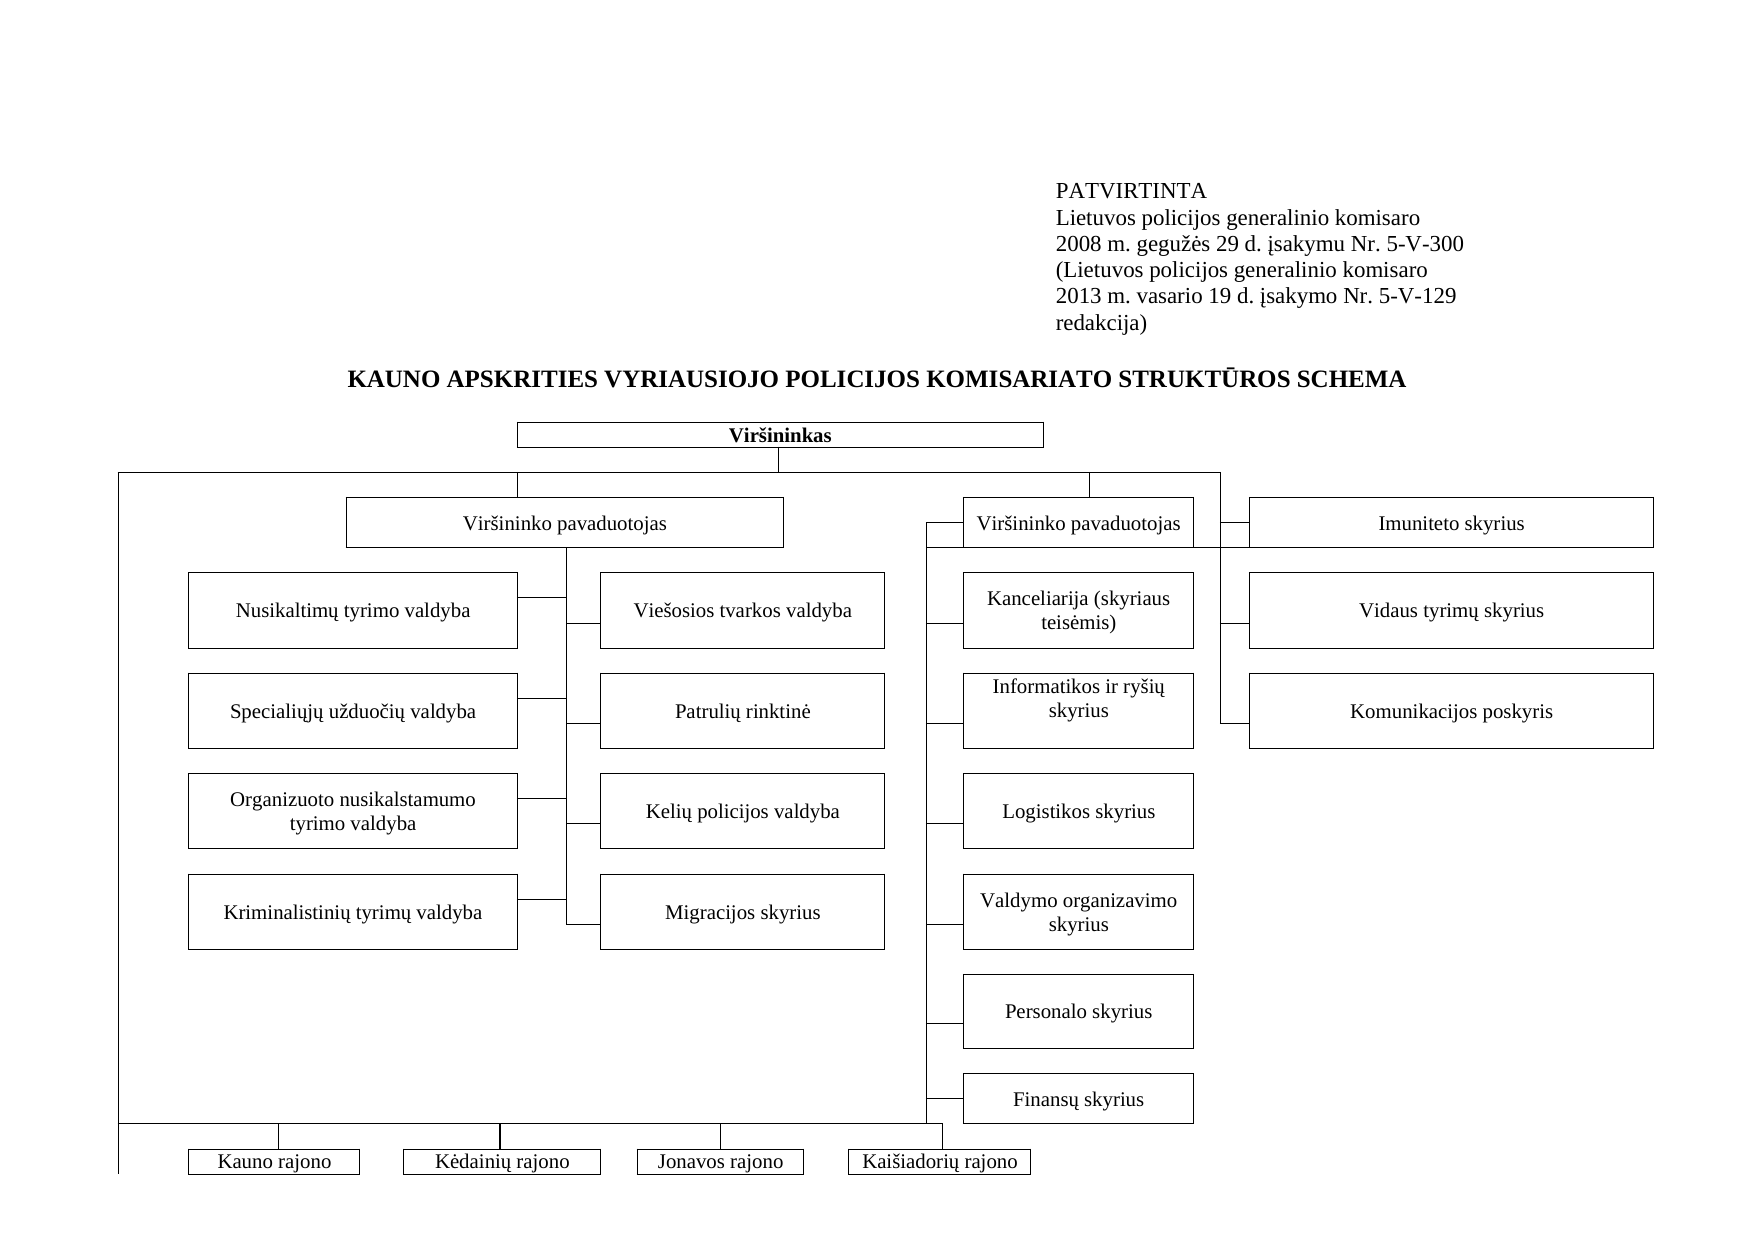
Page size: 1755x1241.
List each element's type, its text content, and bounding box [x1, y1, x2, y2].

table_cell [1194, 497, 1220, 522]
table_cell [1194, 773, 1220, 823]
table_cell [567, 673, 600, 723]
table_cell [1220, 999, 1249, 1048]
table_cell Logistikos skyrius [964, 774, 1193, 848]
table_cell [601, 1048, 884, 1073]
table_cell [517, 448, 778, 472]
table_cell [518, 699, 566, 723]
text (Lietuvos policijos generalinio komisaro [1056, 256, 1636, 283]
table_cell [1194, 974, 1220, 999]
table_cell [567, 824, 600, 848]
table_cell [927, 1048, 963, 1073]
table_cell [1194, 648, 1220, 673]
table_cell [885, 497, 963, 522]
table_cell [721, 1124, 942, 1148]
table_cell [119, 874, 149, 949]
table_cell [1068, 1149, 1249, 1173]
table_cell [119, 1149, 149, 1173]
table_cell [150, 623, 188, 647]
text redakcija) [1056, 309, 1636, 335]
table_cell [518, 874, 566, 898]
table_cell [119, 673, 149, 748]
table_cell [601, 950, 884, 974]
table_cell [1249, 548, 1653, 572]
table_cell [119, 848, 149, 873]
table_cell [119, 497, 149, 547]
table_cell [927, 1024, 963, 1048]
table_cell [517, 974, 567, 999]
table_cell [346, 473, 517, 497]
table_cell Imuniteto skyrius [1250, 498, 1653, 547]
table_cell [963, 1049, 1194, 1073]
table_cell [927, 648, 963, 673]
table_cell [150, 572, 188, 622]
table_cell [601, 974, 884, 1048]
table_cell [885, 1048, 926, 1073]
table_cell Kanceliarija (skyriaus teisėmis) [964, 573, 1193, 647]
table_cell [1194, 1048, 1220, 1073]
table_cell [1220, 848, 1249, 873]
table_cell [927, 949, 963, 974]
table_cell [189, 497, 346, 547]
table_cell [885, 1073, 926, 1123]
table_cell [119, 773, 149, 848]
table_cell [150, 823, 188, 848]
table_header Viršininkas [518, 423, 1043, 447]
table_cell [885, 648, 926, 673]
table_cell [601, 649, 884, 673]
table_cell [189, 547, 517, 572]
table_cell [1249, 949, 1653, 974]
table_cell [119, 1048, 149, 1123]
table_cell [189, 849, 517, 873]
table_cell [150, 949, 189, 974]
table_cell [779, 473, 1089, 497]
table_cell [567, 572, 600, 622]
table_cell [150, 748, 189, 773]
table_cell [1194, 874, 1220, 924]
table_cell Viršininko pavaduotojas [347, 498, 783, 547]
table_cell [885, 874, 926, 924]
table_cell [885, 547, 926, 572]
table_cell [927, 748, 963, 773]
table_cell [517, 999, 562, 1048]
table_cell [1221, 523, 1249, 547]
table_cell Personalo skyrius [964, 975, 1193, 1048]
table_cell [1194, 999, 1220, 1048]
table_cell [1249, 1048, 1653, 1123]
table_cell [150, 1048, 189, 1123]
table_cell Kriminalistinių tyrimų valdyba [189, 875, 517, 949]
table_cell [1194, 623, 1220, 647]
table_cell [1285, 1149, 1430, 1173]
table_cell [1194, 548, 1220, 572]
table_cell Specialiųjų užduočių valdyba [189, 674, 517, 748]
table_cell [150, 547, 189, 572]
table_cell [1220, 1048, 1249, 1073]
table_cell [1220, 949, 1249, 974]
text PATVIRTINTA [1056, 177, 1636, 203]
table_cell [567, 748, 601, 773]
table_cell [119, 572, 149, 647]
table_cell [1535, 1123, 1653, 1148]
table_cell [567, 874, 600, 924]
table_cell [963, 749, 1194, 773]
table_cell [601, 547, 884, 572]
text 2013 m. vasario 19 d. įsakymo Nr. 5-V-129 [1056, 283, 1636, 309]
table_cell [518, 900, 566, 924]
table_cell [885, 723, 926, 748]
table_cell [567, 974, 601, 999]
table_cell [885, 949, 926, 974]
table_cell [189, 1124, 278, 1148]
table_cell [1194, 949, 1220, 974]
table_cell [518, 623, 566, 647]
table_cell [518, 924, 567, 949]
table_cell [150, 673, 188, 723]
table_cell [927, 1099, 963, 1123]
table_cell [927, 925, 963, 949]
table_cell [1220, 924, 1249, 949]
table_cell [885, 974, 926, 1048]
table_cell [601, 1149, 637, 1173]
table_cell [963, 849, 1194, 873]
table_cell [119, 949, 149, 974]
table_cell [927, 1073, 963, 1098]
table_cell [1221, 472, 1430, 497]
table_cell [1220, 823, 1249, 848]
table_cell [885, 748, 926, 773]
table_cell Vidaus tyrimų skyrius [1250, 573, 1653, 647]
table_cell [1220, 724, 1249, 748]
table_cell [1220, 773, 1249, 823]
table_cell Jonavos rajono [638, 1150, 803, 1173]
table_cell [885, 522, 926, 547]
table_cell [804, 1149, 848, 1173]
table_cell [567, 925, 600, 949]
table_cell [1194, 848, 1220, 873]
table_cell [1356, 1123, 1535, 1148]
table_cell Finansų skyrius [964, 1074, 1193, 1123]
table_cell [885, 924, 926, 949]
table_cell [279, 1124, 499, 1148]
table_cell [518, 773, 566, 798]
table_cell [1220, 1073, 1249, 1098]
table_cell [517, 748, 566, 773]
table_cell [518, 823, 566, 848]
table_cell [119, 1124, 149, 1148]
table_cell [1220, 748, 1249, 773]
table_cell [517, 949, 567, 974]
table_cell [1430, 1149, 1455, 1173]
table_cell Informatikos ir ryšių skyrius [964, 674, 1193, 748]
table_cell [601, 749, 884, 773]
table_cell [150, 723, 188, 748]
table_cell [1249, 974, 1653, 1048]
table_cell Kelių policijos valdyba [601, 774, 884, 848]
table_cell [567, 648, 601, 673]
table_cell [1194, 1098, 1220, 1123]
table_cell [963, 950, 1194, 974]
table_cell [927, 773, 963, 823]
table_cell [567, 724, 600, 748]
table_cell [927, 874, 963, 924]
table_cell [518, 723, 566, 748]
table_cell [562, 1048, 601, 1073]
table_cell [150, 848, 189, 873]
text Lietuvos policijos generalinio komisaro [1056, 203, 1636, 230]
table_cell [1220, 1098, 1249, 1123]
table_cell [1031, 1149, 1068, 1173]
table_cell [1249, 649, 1653, 673]
table_cell [562, 1073, 601, 1123]
table_cell [1221, 648, 1249, 673]
table_cell [189, 950, 517, 974]
table_cell [1194, 748, 1220, 773]
table_cell [150, 522, 189, 547]
table_cell [1249, 773, 1653, 848]
table_cell [517, 648, 566, 673]
table_cell [927, 848, 963, 873]
table_cell [1194, 673, 1220, 723]
table_cell [927, 523, 963, 547]
table_cell [1194, 723, 1220, 748]
table_cell [927, 572, 963, 622]
table_cell Kaišiadorių rajono [849, 1150, 1030, 1173]
table_cell Patrulių rinktinė [601, 674, 884, 748]
table_cell [1221, 497, 1249, 522]
table_cell [567, 548, 601, 572]
table_cell [189, 749, 517, 773]
table_cell [1221, 624, 1249, 647]
table_cell [927, 548, 963, 572]
table_cell [1194, 823, 1220, 848]
table_cell [518, 799, 566, 823]
table_cell [150, 924, 188, 949]
table_cell [360, 1149, 403, 1173]
table_cell [1221, 673, 1249, 723]
table_cell [119, 547, 149, 572]
table_cell [517, 1048, 562, 1073]
table_cell [927, 824, 963, 848]
table_cell [1194, 924, 1220, 949]
text KAUNO APSKRITIES VYRIAUSIOJO POLICIJOS KOMISARIATO STRUKTŪROS SCHEMA [118, 364, 1636, 393]
table_cell [601, 849, 884, 873]
table_cell [1249, 1149, 1284, 1173]
table_cell [1194, 572, 1220, 622]
table_cell [518, 598, 566, 622]
table_cell [150, 874, 188, 924]
table_cell Viršininko pavaduotojas [964, 498, 1193, 547]
table_cell [885, 823, 926, 848]
table_cell [927, 673, 963, 723]
table_cell Viešosios tvarkos valdyba [601, 573, 884, 647]
table_cell [1194, 522, 1220, 547]
table_cell [1090, 473, 1220, 497]
table_cell [150, 497, 189, 522]
table_cell Kėdainių rajono [404, 1150, 600, 1173]
table_cell [1220, 874, 1249, 924]
table_cell Valdymo organizavimo skyrius [964, 875, 1193, 949]
table_cell [119, 648, 149, 673]
table_cell [1221, 572, 1249, 622]
table_cell [517, 848, 566, 873]
table_cell [943, 1123, 1158, 1148]
table_cell [562, 999, 601, 1048]
table_cell [784, 497, 884, 547]
table_cell [1220, 974, 1249, 999]
table_cell [518, 572, 566, 597]
table_cell Organizuoto nusikalstamumo tyrimo valdyba [189, 774, 517, 848]
text 2008 m. gegužės 29 d. įsakymu Nr. 5-V-300 [1056, 230, 1636, 256]
table_cell [518, 673, 566, 698]
table_cell [150, 648, 189, 673]
table_cell [189, 1048, 517, 1123]
table_cell [517, 1073, 562, 1123]
table_cell [1043, 447, 1653, 472]
table_cell [518, 473, 779, 497]
table_cell [1249, 874, 1653, 949]
table_cell Kauno rajono [189, 1150, 359, 1173]
table_cell [189, 649, 517, 673]
table_cell Migracijos skyrius [601, 875, 884, 949]
table_cell [1221, 548, 1249, 572]
table_cell [567, 848, 601, 873]
table_cell [601, 1073, 884, 1123]
table_cell [1430, 472, 1653, 497]
table_cell [885, 623, 926, 647]
table_cell [963, 548, 1194, 572]
table_cell [1455, 1149, 1653, 1173]
table_cell [150, 773, 188, 823]
table_cell [150, 1124, 189, 1148]
table_cell [1249, 848, 1653, 873]
table_cell [517, 548, 566, 572]
table_cell [885, 848, 926, 873]
table_cell [963, 649, 1194, 673]
table_cell Nusikaltimų tyrimo valdyba [189, 573, 517, 647]
table_cell [1249, 749, 1653, 773]
table_cell [189, 974, 517, 1048]
table_header [1044, 422, 1653, 447]
table_cell [119, 473, 149, 497]
table_cell [885, 773, 926, 823]
table_cell [119, 748, 149, 773]
table_cell [885, 572, 926, 622]
table_cell [119, 974, 149, 1048]
table_cell [150, 1149, 188, 1173]
table_cell Komunikacijos poskyris [1250, 674, 1653, 748]
table_cell [150, 974, 189, 1048]
table_cell [1159, 1123, 1356, 1148]
table_cell [927, 624, 963, 647]
table_cell [927, 724, 963, 748]
table_cell [1194, 1073, 1220, 1098]
table_cell [150, 473, 346, 497]
table_cell [567, 949, 601, 974]
table_cell [567, 773, 600, 823]
table_cell [567, 624, 600, 647]
table_header [118, 422, 517, 447]
table_cell [501, 1124, 720, 1148]
table_cell [118, 447, 517, 472]
table_cell [779, 448, 1043, 472]
table_cell [885, 673, 926, 723]
table_cell [927, 974, 963, 1023]
